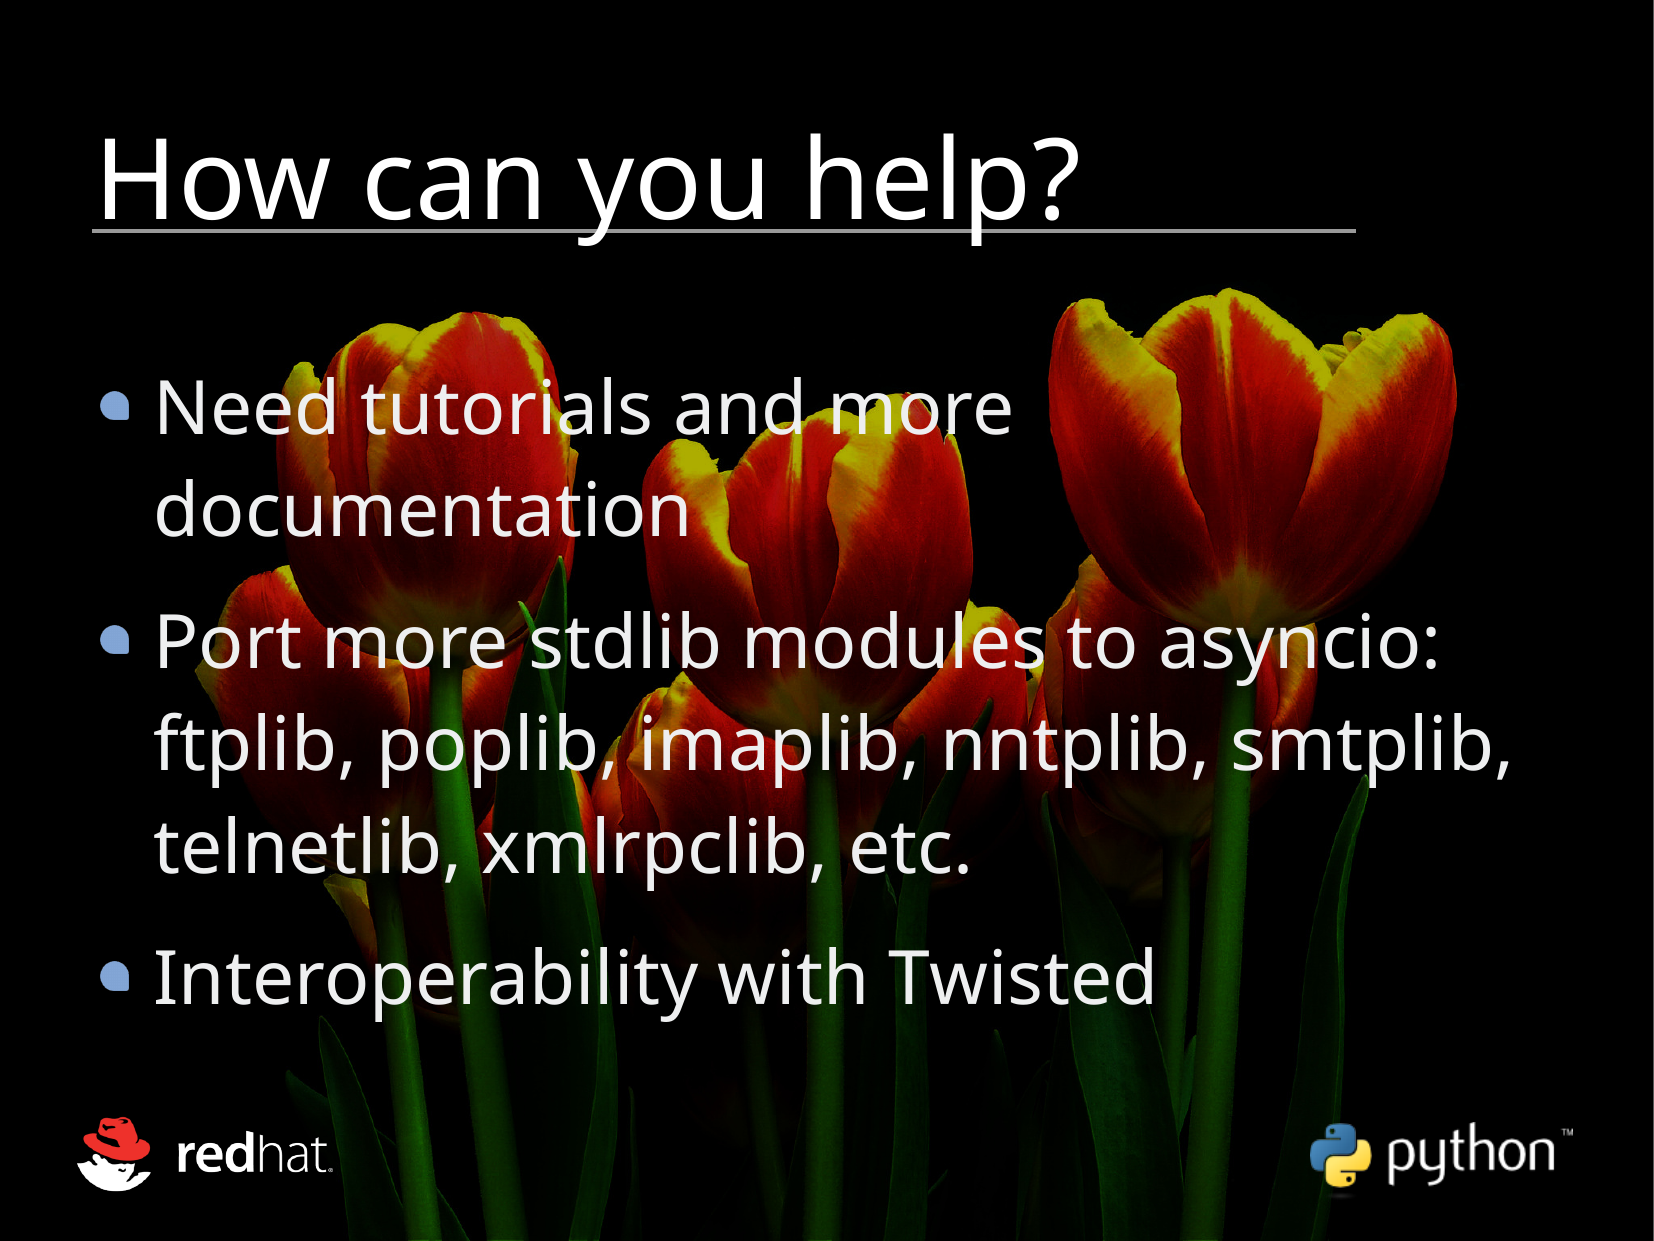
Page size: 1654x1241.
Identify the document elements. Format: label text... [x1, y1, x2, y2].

title How can you help? [94, 100, 1426, 251]
picture [0, 0, 1654, 1241]
list Need tutorials and more documentation Port more stdlib modules to asyncio: ftplib, poplib, imaplib, nntplib, smtplib, telnetlib, xmlrpclib, etc. Interoperability with Twisted [82, 354, 1571, 1094]
